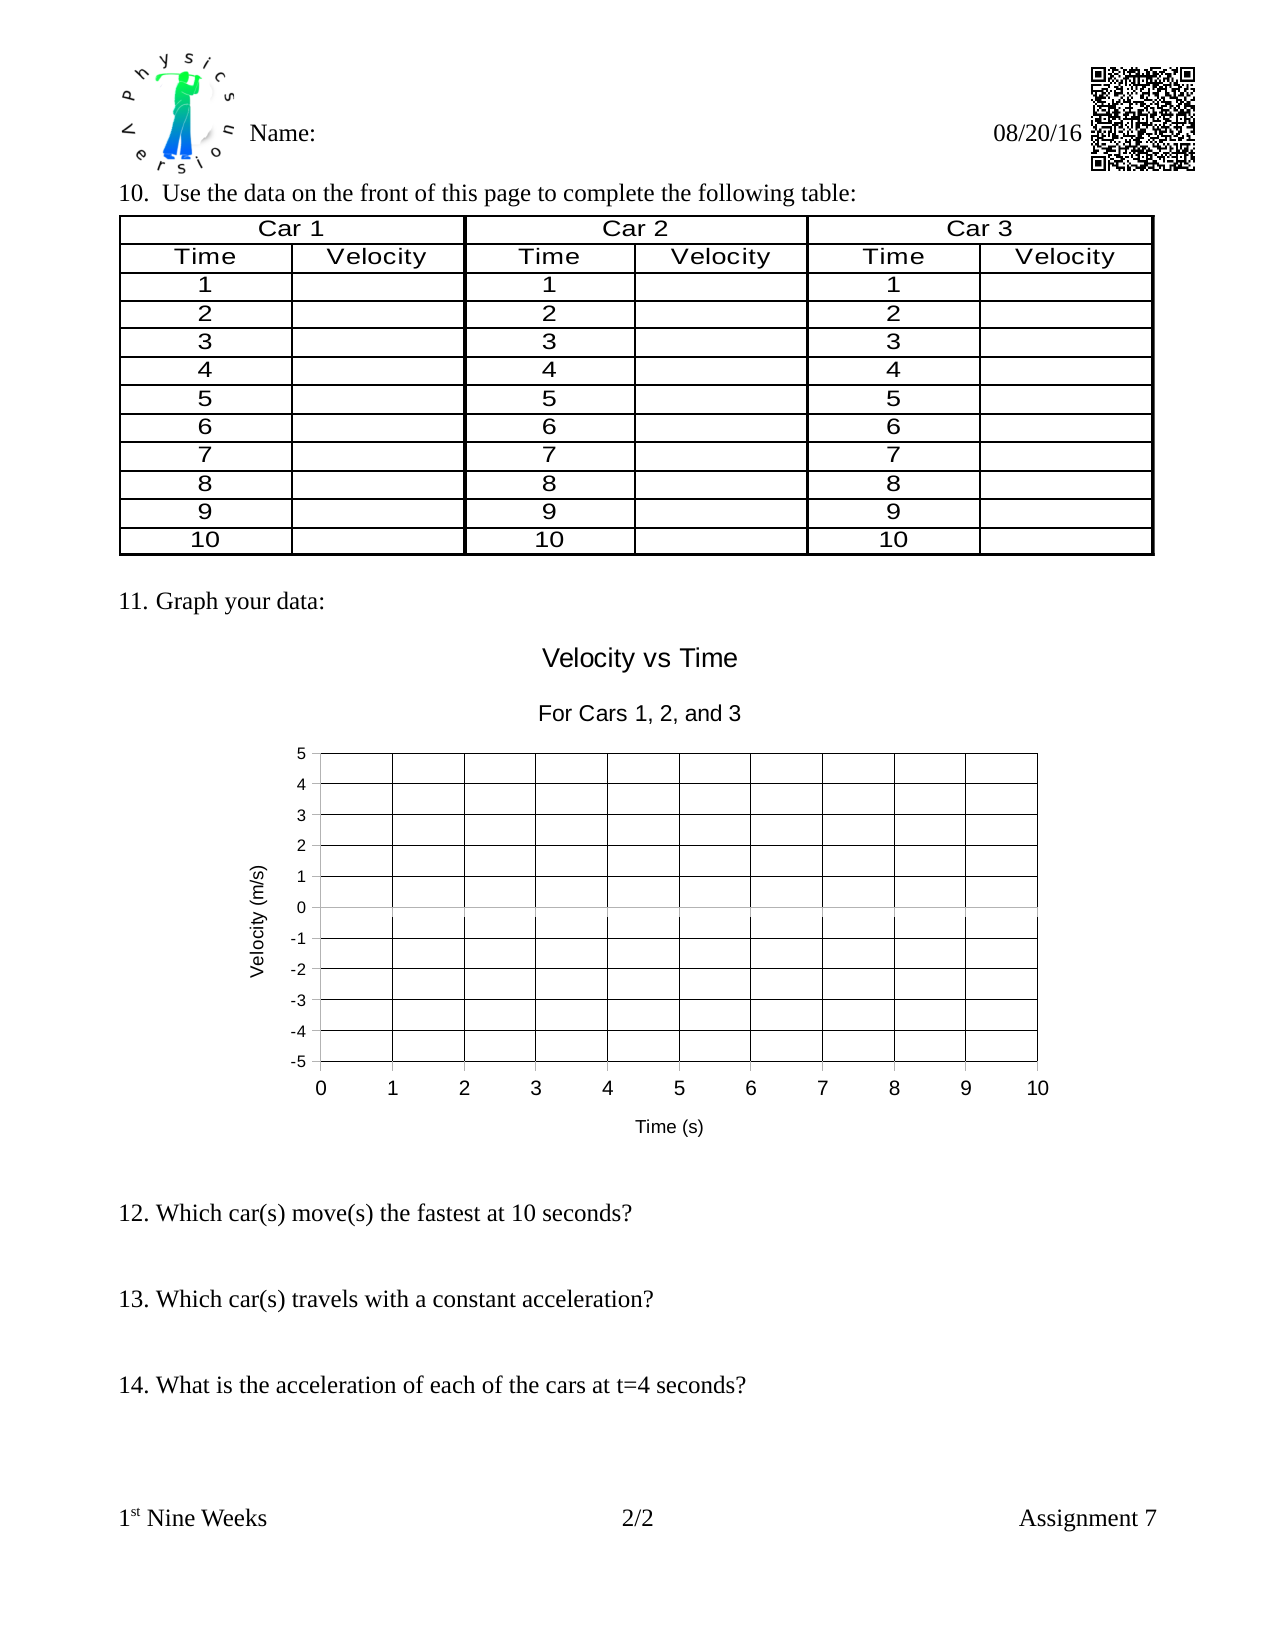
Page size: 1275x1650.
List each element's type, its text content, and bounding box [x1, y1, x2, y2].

picture [121, 53, 235, 174]
list Which car(s) travels with a constant acceleration? [118, 1284, 1157, 1313]
list What is the acceleration of each of the cars at t=4 seconds? [118, 1370, 1157, 1399]
list Which car(s) move(s) the fastest at 10 seconds? [118, 1198, 1157, 1226]
list Use the data on the front of this page to complete the following table: [118, 176, 1157, 207]
list Graph your data: [118, 586, 1157, 615]
picture [1082, 58, 1203, 179]
